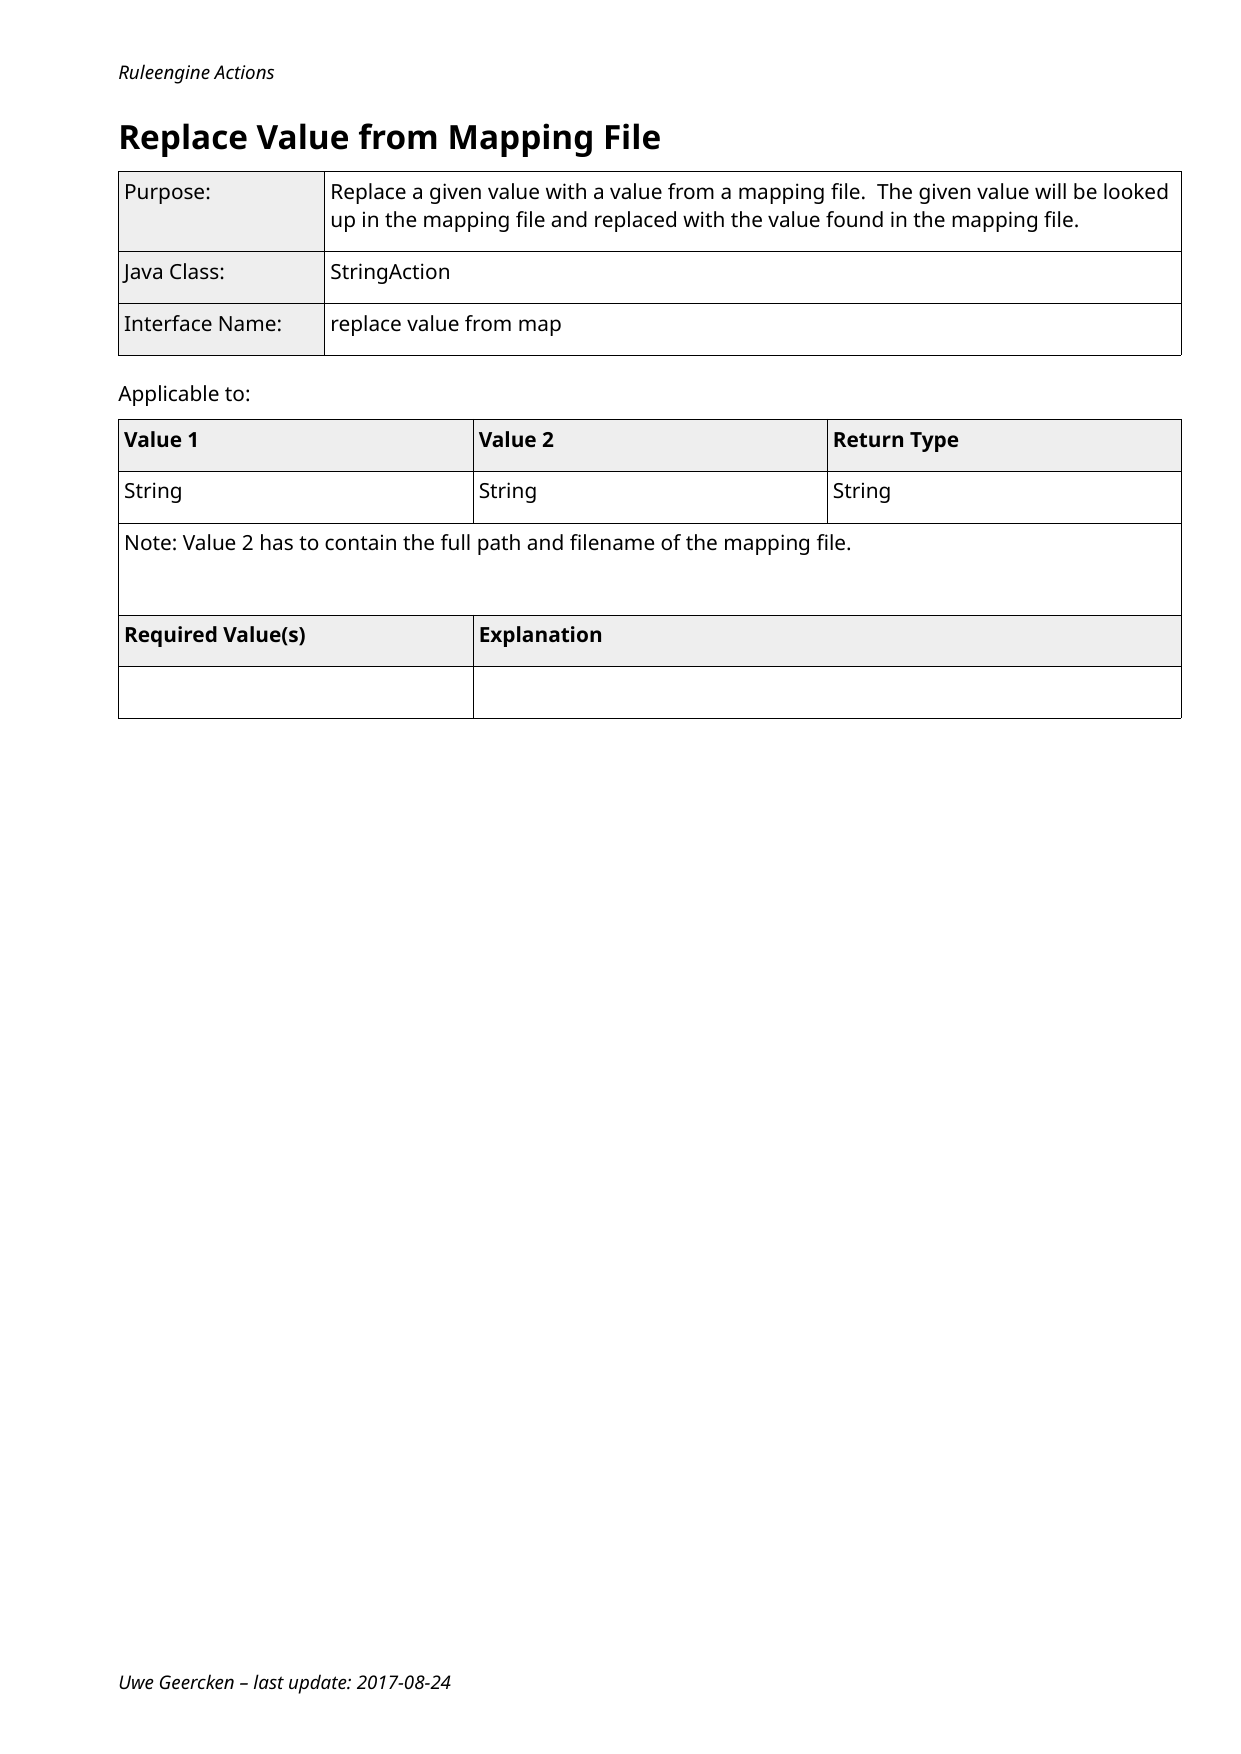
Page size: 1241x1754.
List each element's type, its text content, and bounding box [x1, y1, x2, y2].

text Replace Value from Mapping File [118, 114, 1181, 159]
table_cell Explanation [474, 616, 1181, 666]
table_header Return Type [828, 420, 1181, 471]
table_header Purpose: [119, 172, 324, 251]
text Applicable to: [118, 379, 1181, 407]
table_cell [119, 667, 473, 718]
table_cell Java Class: [119, 252, 324, 303]
table_header Value 2 [474, 420, 827, 471]
table_cell String [119, 472, 473, 522]
table_cell String [828, 472, 1181, 522]
table_header Value 1 [119, 420, 473, 471]
table_cell StringAction [325, 252, 1181, 303]
table_header Replace a given value with a value from a mapping file. The given value will be looked up in the mapping file and replaced with the value found in the mapping file. [325, 172, 1181, 251]
table_cell Required Value(s) [119, 616, 473, 666]
table_cell replace value from map [325, 304, 1181, 355]
table_cell Interface Name: [119, 304, 324, 355]
table_cell String [474, 472, 827, 522]
table_cell Note: Value 2 has to contain the full path and filename of the mapping file. [119, 524, 1181, 614]
table_cell [474, 667, 1181, 718]
